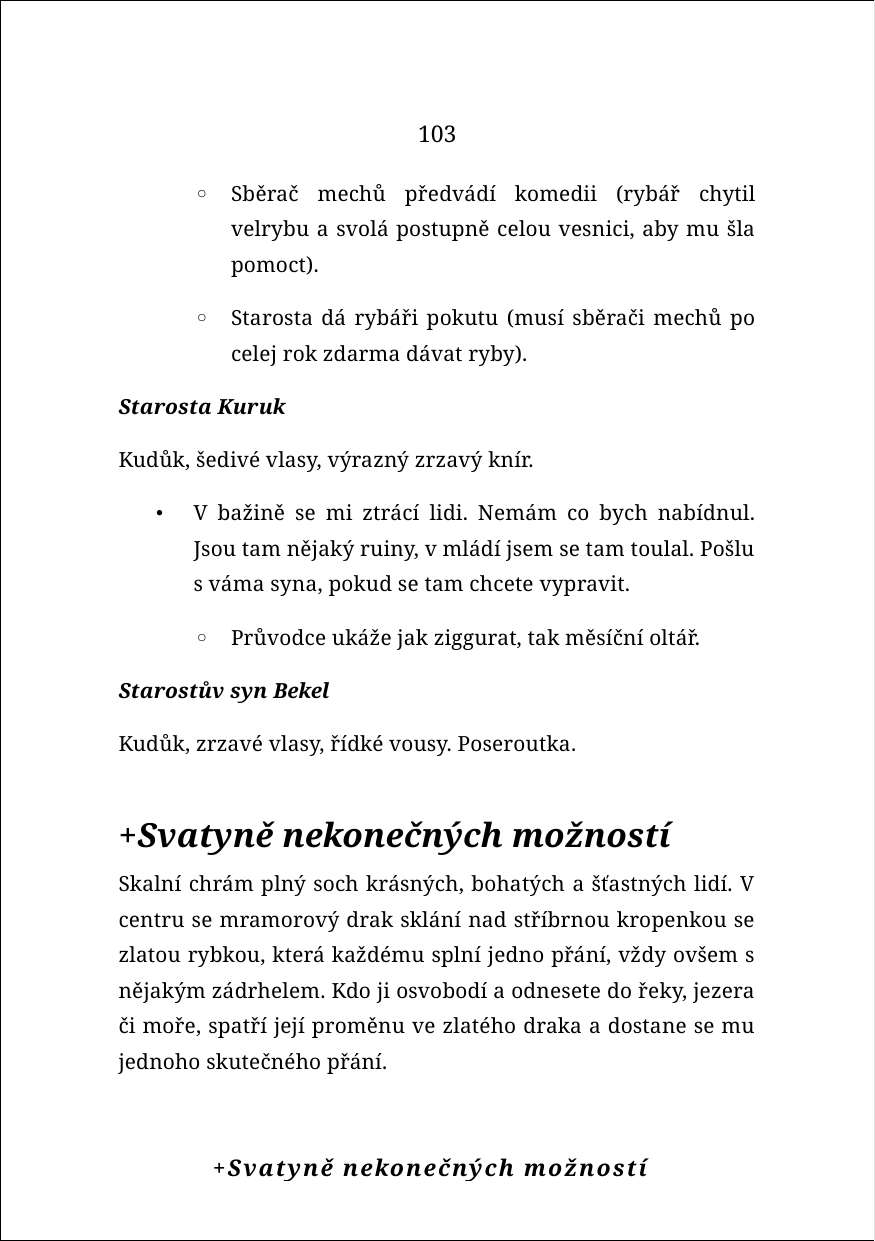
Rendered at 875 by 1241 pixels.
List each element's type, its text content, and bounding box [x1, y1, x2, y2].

list Sběrač mechů předvádí komedii (rybář chytil velrybu a svolá postupně celou vesnici, aby mu šla pomoct). [193, 179, 756, 278]
list V bažině se mi ztrácí lidi. Nemám co bych nabídnul. Jsou tam nějaký ruiny, v mládí jsem se tam toulal. Pošlu s váma syna, pokud se tam chcete vypravit. [156, 498, 756, 598]
subtitle +Svatyně nekonečných možností [118, 812, 756, 857]
list Průvodce ukáže jak ziggurat, tak měsíční oltář. [193, 623, 756, 651]
text Kudůk, zrzavé vlasy, řídké vousy. Poseroutka. [118, 729, 756, 758]
list Starosta dá rybáři pokutu (musí sběrači mechů po celej rok zdarma dávat ryby). [193, 303, 756, 367]
text Starosta Kuruk [118, 392, 756, 420]
text Starostův syn Bekel [118, 676, 756, 704]
text Skalní chrám plný soch krásných, bohatých a šťastných lidí. V centru se mramorový drak sklání nad stříbrnou kropenkou se zlatou rybkou, která každému splní jedno přání, vždy ovšem s nějakým zádrhelem. Kdo ji osvobodí a odnesete do řeky, jezera či moře, spatří její proměnu ve zlatého draka a dostane se mu jednoho skutečného přání. [118, 869, 756, 1075]
text Kudůk, šedivé vlasy, výrazný zrzavý knír. [118, 445, 756, 474]
